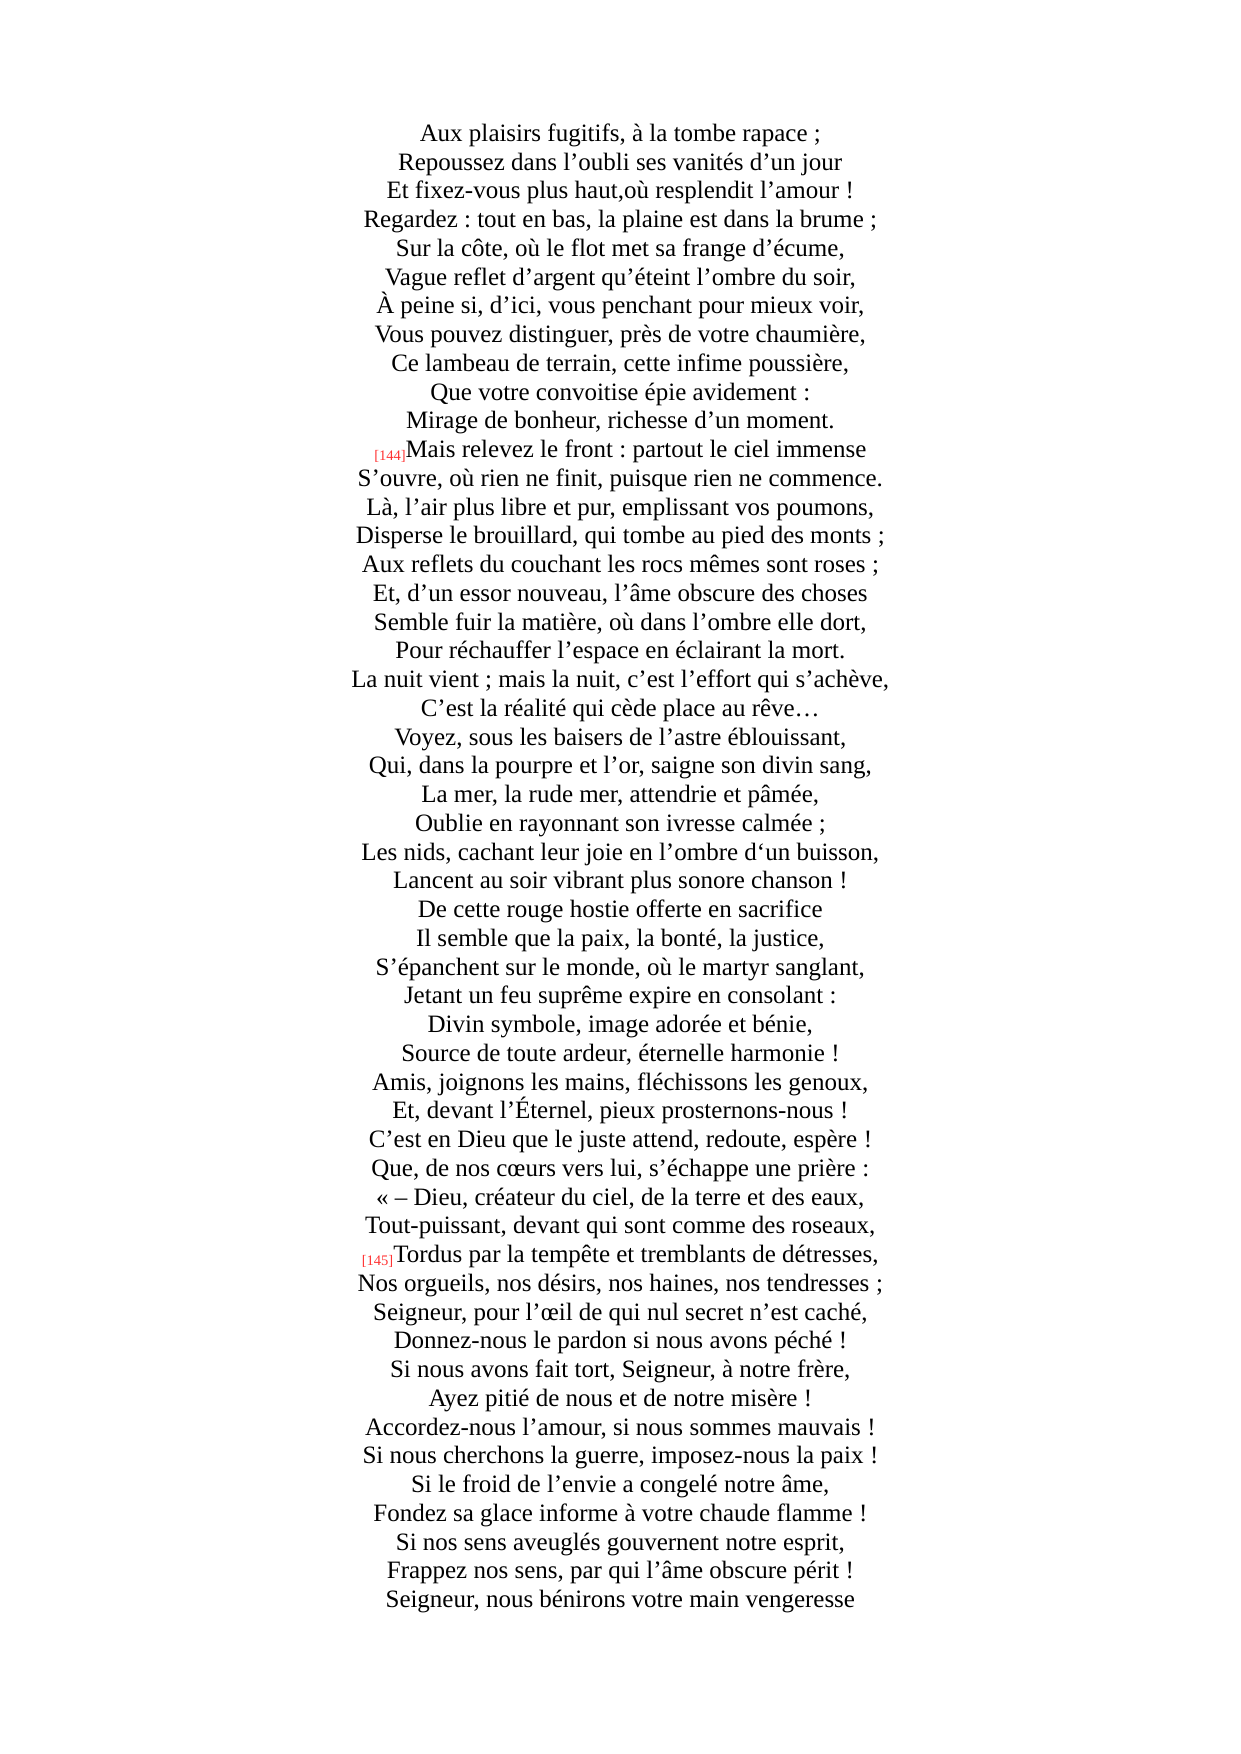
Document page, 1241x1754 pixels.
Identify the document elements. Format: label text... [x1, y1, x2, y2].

text Aux reflets du couchant les rocs mêmes sont roses ; [118, 549, 1122, 578]
text Donnez-nous le pardon si nous avons péché ! [118, 1326, 1122, 1354]
text Si nos sens aveuglés gouvernent notre esprit, [118, 1527, 1122, 1556]
text S’épanchent sur le monde, où le martyr sanglant, [118, 952, 1122, 981]
text Oublie en rayonnant son ivresse calmée ; [118, 808, 1122, 837]
text Qui, dans la pourpre et l’or, saigne son divin sang, [118, 751, 1122, 779]
text Seigneur, nous bénirons votre main vengeresse [118, 1584, 1122, 1613]
text Fondez sa glace informe à votre chaude flamme ! [118, 1498, 1122, 1527]
text Disperse le brouillard, qui tombe au pied des monts ; [118, 521, 1122, 549]
text C’est en Dieu que le juste attend, redoute, espère ! [118, 1124, 1122, 1153]
text Ce lambeau de terrain, cette infime poussière, [118, 348, 1122, 377]
text Semble fuir la matière, où dans l’ombre elle dort, [118, 607, 1122, 636]
text Frappez nos sens, par qui l’âme obscure périt ! [118, 1556, 1122, 1584]
text C’est la réalité qui cède place au rêve… [118, 693, 1122, 722]
text Et, d’un essor nouveau, l’âme obscure des choses [118, 578, 1122, 607]
text Que votre convoitise épie avidement : [118, 377, 1122, 406]
text Source de toute ardeur, éternelle harmonie ! [118, 1038, 1122, 1067]
text Divin symbole, image adorée et bénie, [118, 1009, 1122, 1038]
text Vague reflet d’argent qu’éteint l’ombre du soir, [118, 262, 1122, 291]
text [144]Mais relevez le front : partout le ciel immense [118, 434, 1122, 463]
text Là, l’air plus libre et pur, emplissant vos poumons, [118, 492, 1122, 521]
text Les nids, cachant leur joie en l’ombre d‘un buisson, [118, 837, 1122, 866]
text Tout-puissant, devant qui sont comme des roseaux, [118, 1211, 1122, 1239]
text Seigneur, pour l’œil de qui nul secret n’est caché, [118, 1297, 1122, 1326]
text Nos orgueils, nos désirs, nos haines, nos tendresses ; [118, 1268, 1122, 1297]
text Mirage de bonheur, richesse d’un moment. [118, 406, 1122, 434]
text À peine si, d’ici, vous penchant pour mieux voir, [118, 291, 1122, 319]
text Jetant un feu suprême expire en consolant : [118, 981, 1122, 1009]
text Aux plaisirs fugitifs, à la tombe rapace ; [118, 118, 1122, 147]
text La mer, la rude mer, attendrie et pâmée, [118, 779, 1122, 808]
text Voyez, sous les baisers de l’astre éblouissant, [118, 722, 1122, 751]
text De cette rouge hostie offerte en sacrifice [118, 894, 1122, 923]
text Amis, joignons les mains, fléchissons les genoux, [118, 1067, 1122, 1096]
text Accordez-nous l’amour, si nous sommes mauvais ! [118, 1412, 1122, 1441]
text S’ouvre, où rien ne finit, puisque rien ne commence. [118, 463, 1122, 492]
text Sur la côte, où le flot met sa frange d’écume, [118, 233, 1122, 262]
text La nuit vient ; mais la nuit, c’est l’effort qui s’achève, [118, 664, 1122, 693]
text Regardez : tout en bas, la plaine est dans la brume ; [118, 204, 1122, 233]
text Ayez pitié de nous et de notre misère ! [118, 1383, 1122, 1412]
text Lancent au soir vibrant plus sonore chanson ! [118, 866, 1122, 894]
text Si nous cherchons la guerre, imposez-nous la paix ! [118, 1441, 1122, 1469]
text Que, de nos cœurs vers lui, s’échappe une prière : [118, 1153, 1122, 1182]
text [145]Tordus par la tempête et tremblants de détresses, [118, 1239, 1122, 1268]
text Si le froid de l’envie a congelé notre âme, [118, 1469, 1122, 1498]
text « – Dieu, créateur du ciel, de la terre et des eaux, [118, 1182, 1122, 1211]
text Il semble que la paix, la bonté, la justice, [118, 923, 1122, 952]
text Repoussez dans l’oubli ses vanités d’un jour [118, 147, 1122, 176]
text Et fixez-vous plus haut,où resplendit l’amour ! [118, 176, 1122, 204]
text Vous pouvez distinguer, près de votre chaumière, [118, 319, 1122, 348]
text Pour réchauffer l’espace en éclairant la mort. [118, 636, 1122, 664]
text Et, devant l’Éternel, pieux prosternons-nous ! [118, 1096, 1122, 1124]
text Si nous avons fait tort, Seigneur, à notre frère, [118, 1354, 1122, 1383]
